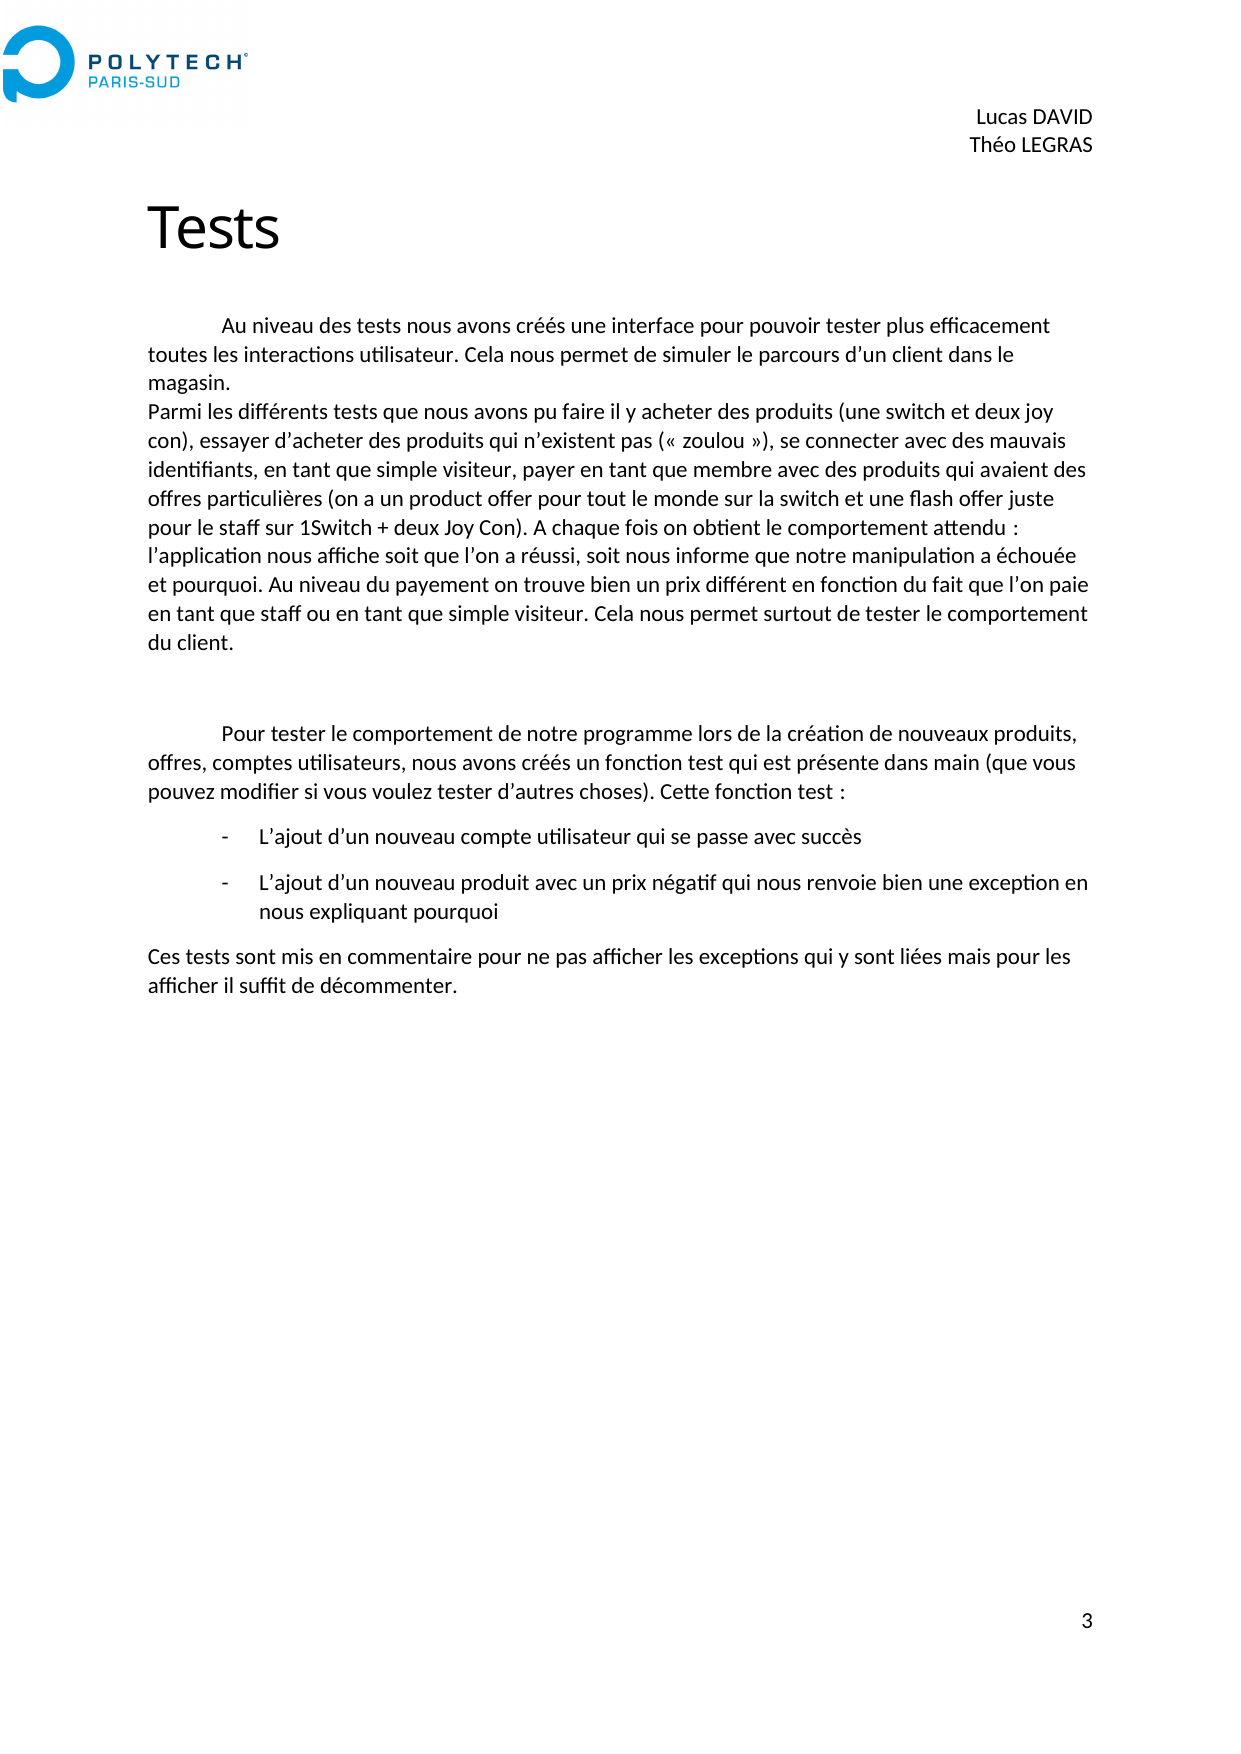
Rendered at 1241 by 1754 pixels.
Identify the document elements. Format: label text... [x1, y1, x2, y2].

text Ces tests sont mis en commentaire pour ne pas afficher les exceptions qui y sont liées mais pour les afficher il suffit de décommenter. [148, 942, 1093, 999]
list L’ajout d’un nouveau produit avec un prix négatif qui nous renvoie bien une exception en nous expliquant pourquoi [221, 868, 1093, 925]
text Pour tester le comportement de notre programme lors de la création de nouveaux produits, offres, comptes utilisateurs, nous avons créés un fonction test qui est présente dans main (que vous pouvez modifier si vous voulez tester d’autres choses). Cette fonction test : [148, 719, 1093, 805]
text Au niveau des tests nous avons créés une interface pour pouvoir tester plus efficacement toutes les interactions utilisateur. Cela nous permet de simuler le parcours d’un client dans le magasin. Parmi les différents tests que nous avons pu faire il y acheter des produits (une switch et deux joy con), essayer d’acheter des produits qui n’existent pas (« zoulou »), se connecter avec des mauvais identifiants, en tant que simple visiteur, payer en tant que membre avec des produits qui avaient des offres particulières (on a un product offer pour tout le monde sur la switch et une flash offer juste pour le staff sur 1Switch + deux Joy Con). A chaque fois on obtient le comportement attendu : l’application nous affiche soit que l’on a réussi, soit nous informe que notre manipulation a échouée et pourquoi. Au niveau du payement on trouve bien un prix différent en fonction du fait que l’on paie en tant que staff ou en tant que simple visiteur. Cela nous permet surtout de tester le comportement du client. [148, 311, 1093, 656]
text Tests [148, 186, 1093, 265]
list L’ajout d’un nouveau compte utilisateur qui se passe avec succès [221, 822, 1093, 851]
